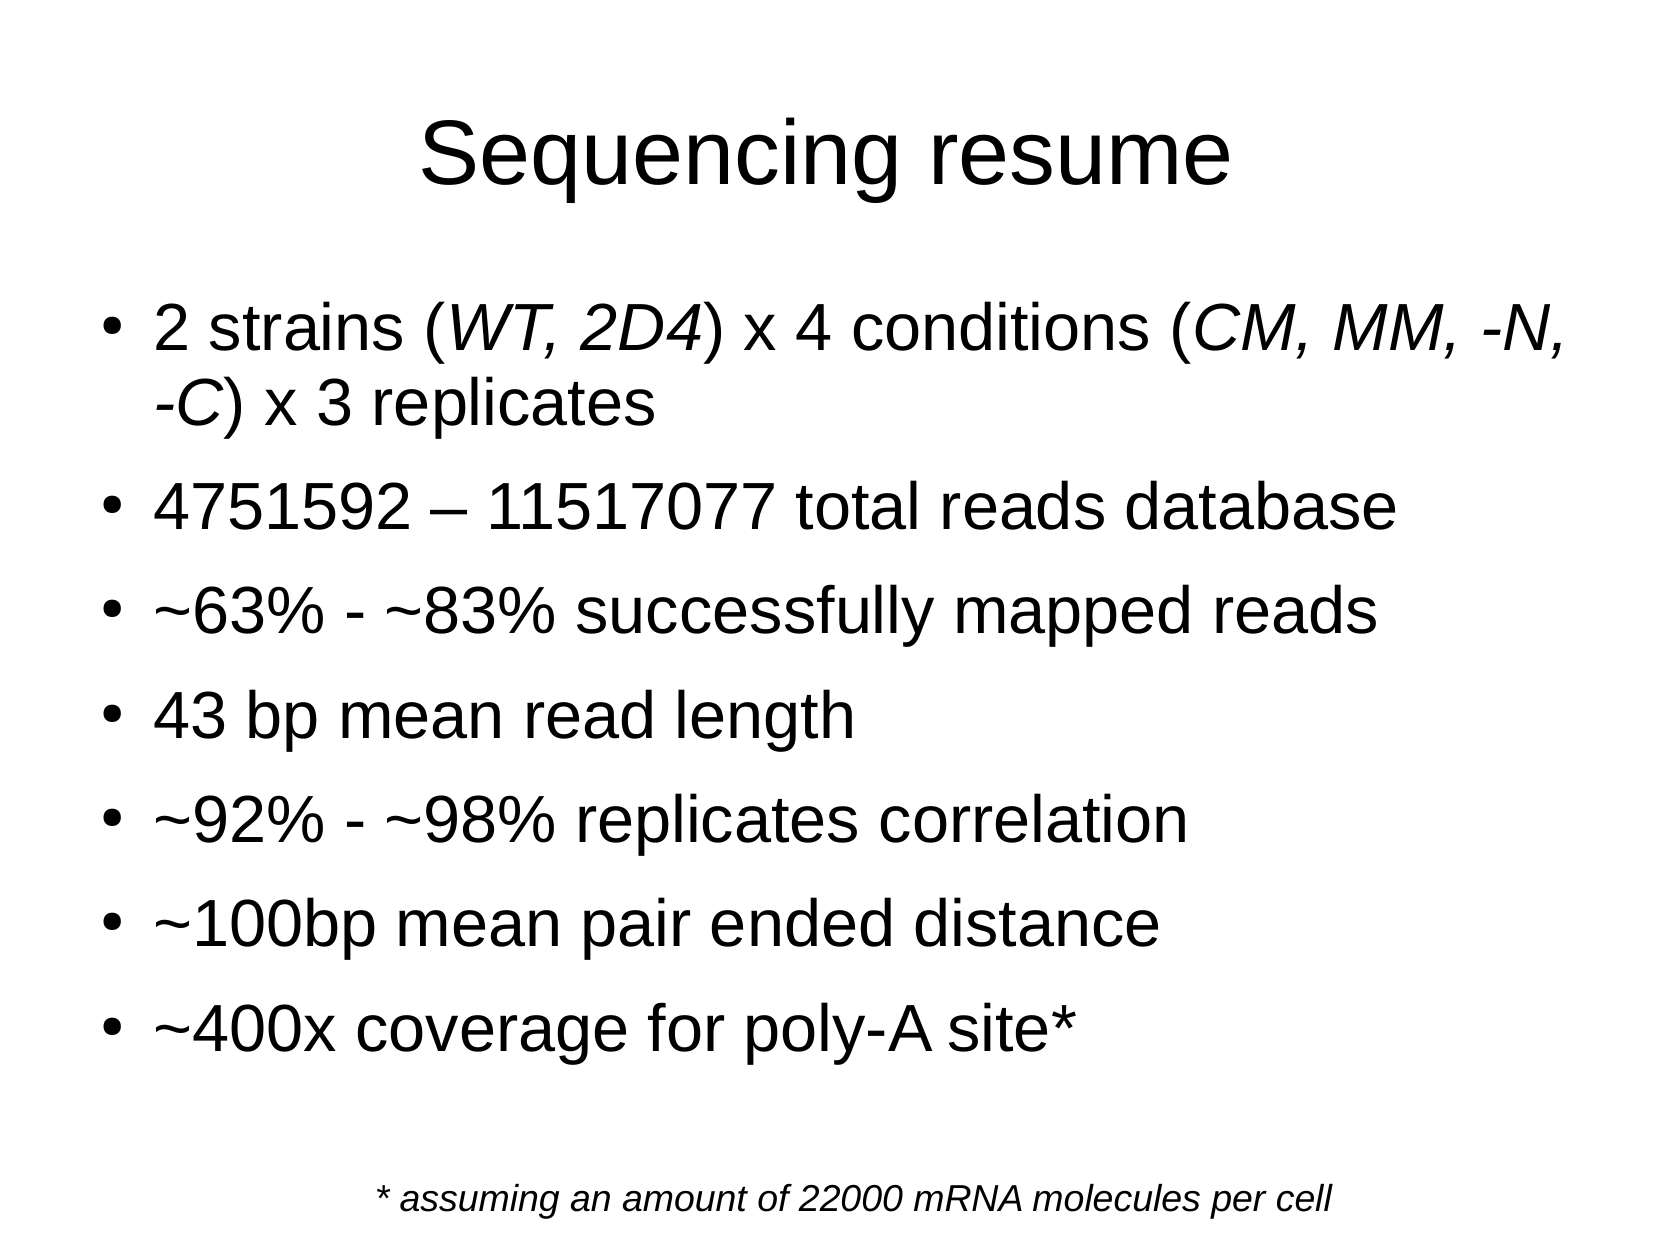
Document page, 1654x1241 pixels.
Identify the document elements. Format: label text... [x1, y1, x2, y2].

list 2 strains (WT, 2D4) x 4 conditions (CM, MM, -N, -C) x 3 replicates 4751592 – 11517077 total reads database ~63% - ~83% successfully mapped reads 43 bp mean read length ~92% - ~98% replicates correlation ~100bp mean pair ended distance ~400x coverage for poly-A site* [82, 290, 1571, 1081]
text_box * assuming an amount of 22000 mRNA molecules per cell [360, 1170, 1347, 1227]
title Sequencing resume [82, 49, 1571, 257]
